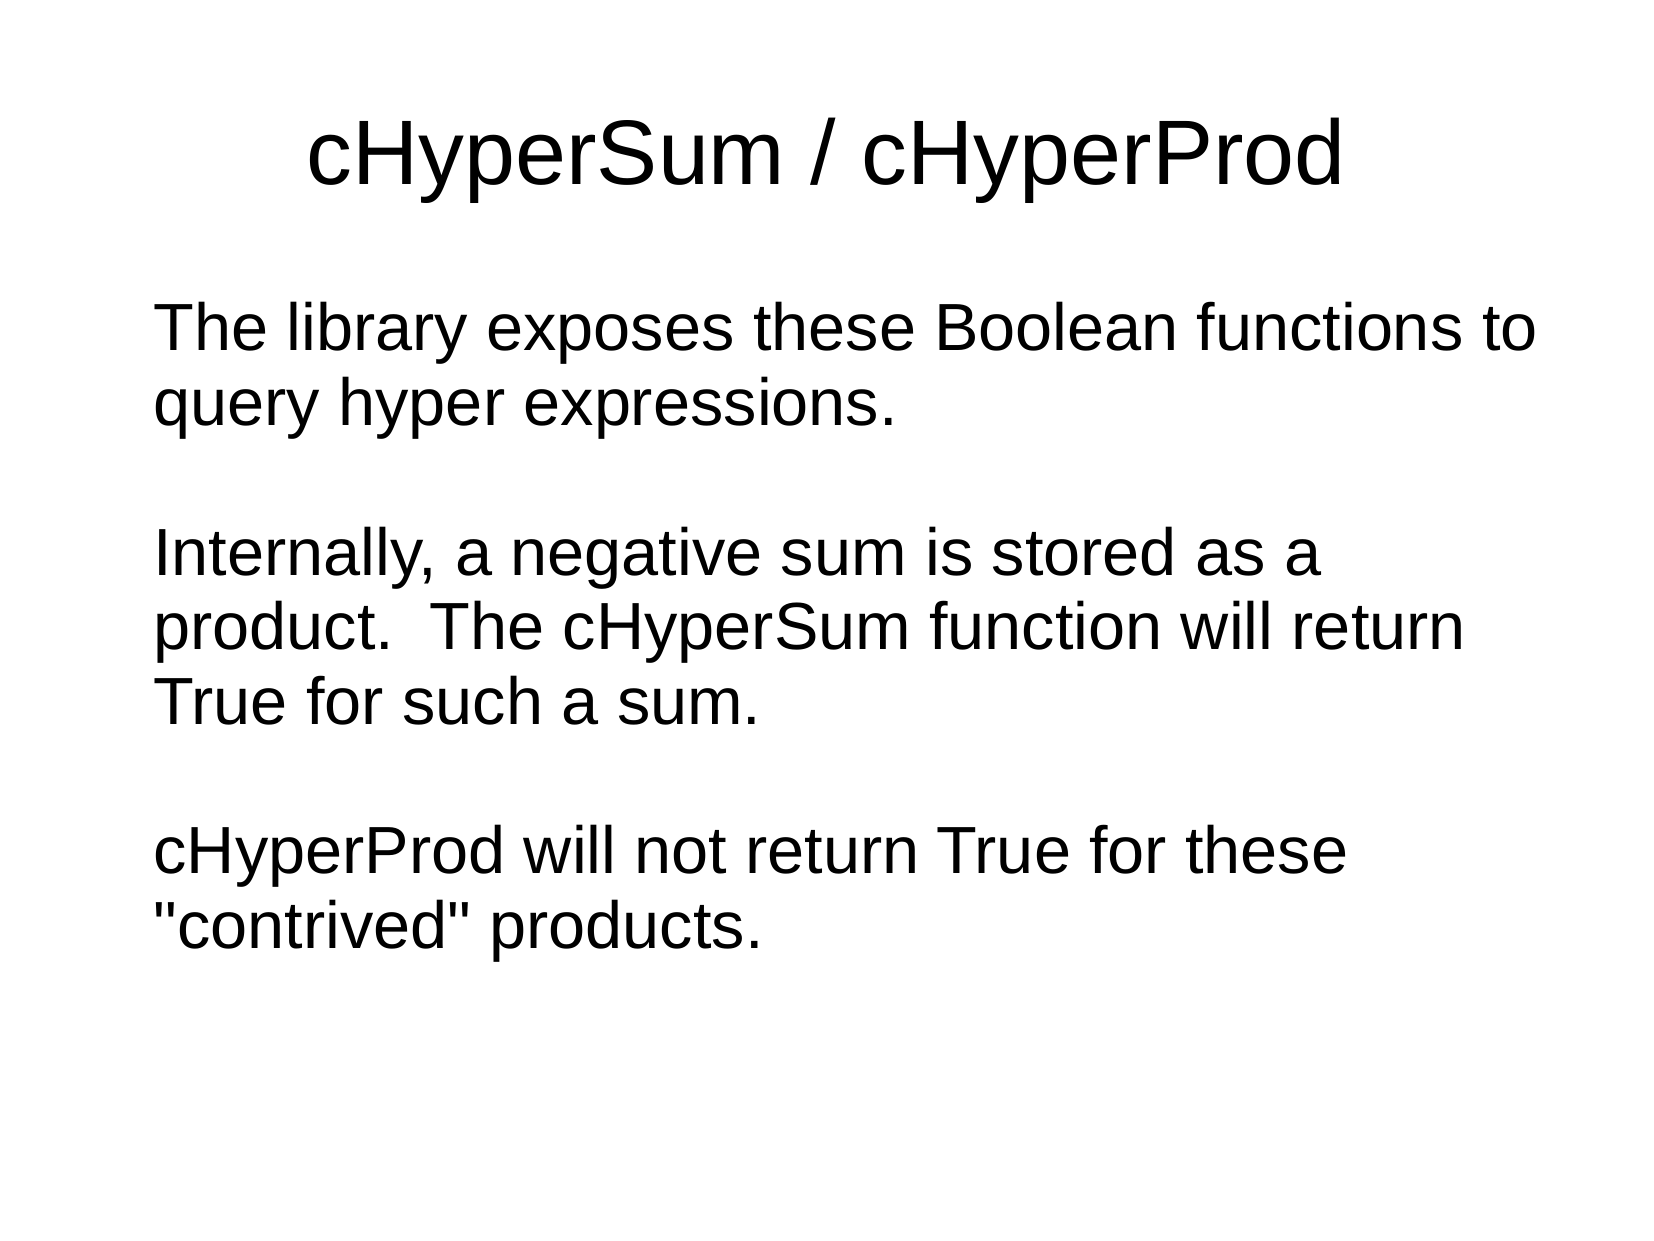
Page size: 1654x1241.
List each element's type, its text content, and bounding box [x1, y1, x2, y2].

list The library exposes these Boolean functions to query hyper expressions. Internally, a negative sum is stored as a product. The cHyperSum function will return True for such a sum. cHyperProd will not return True for these "contrived" products. [82, 290, 1571, 1010]
title cHyperSum / cHyperProd [82, 49, 1571, 257]
